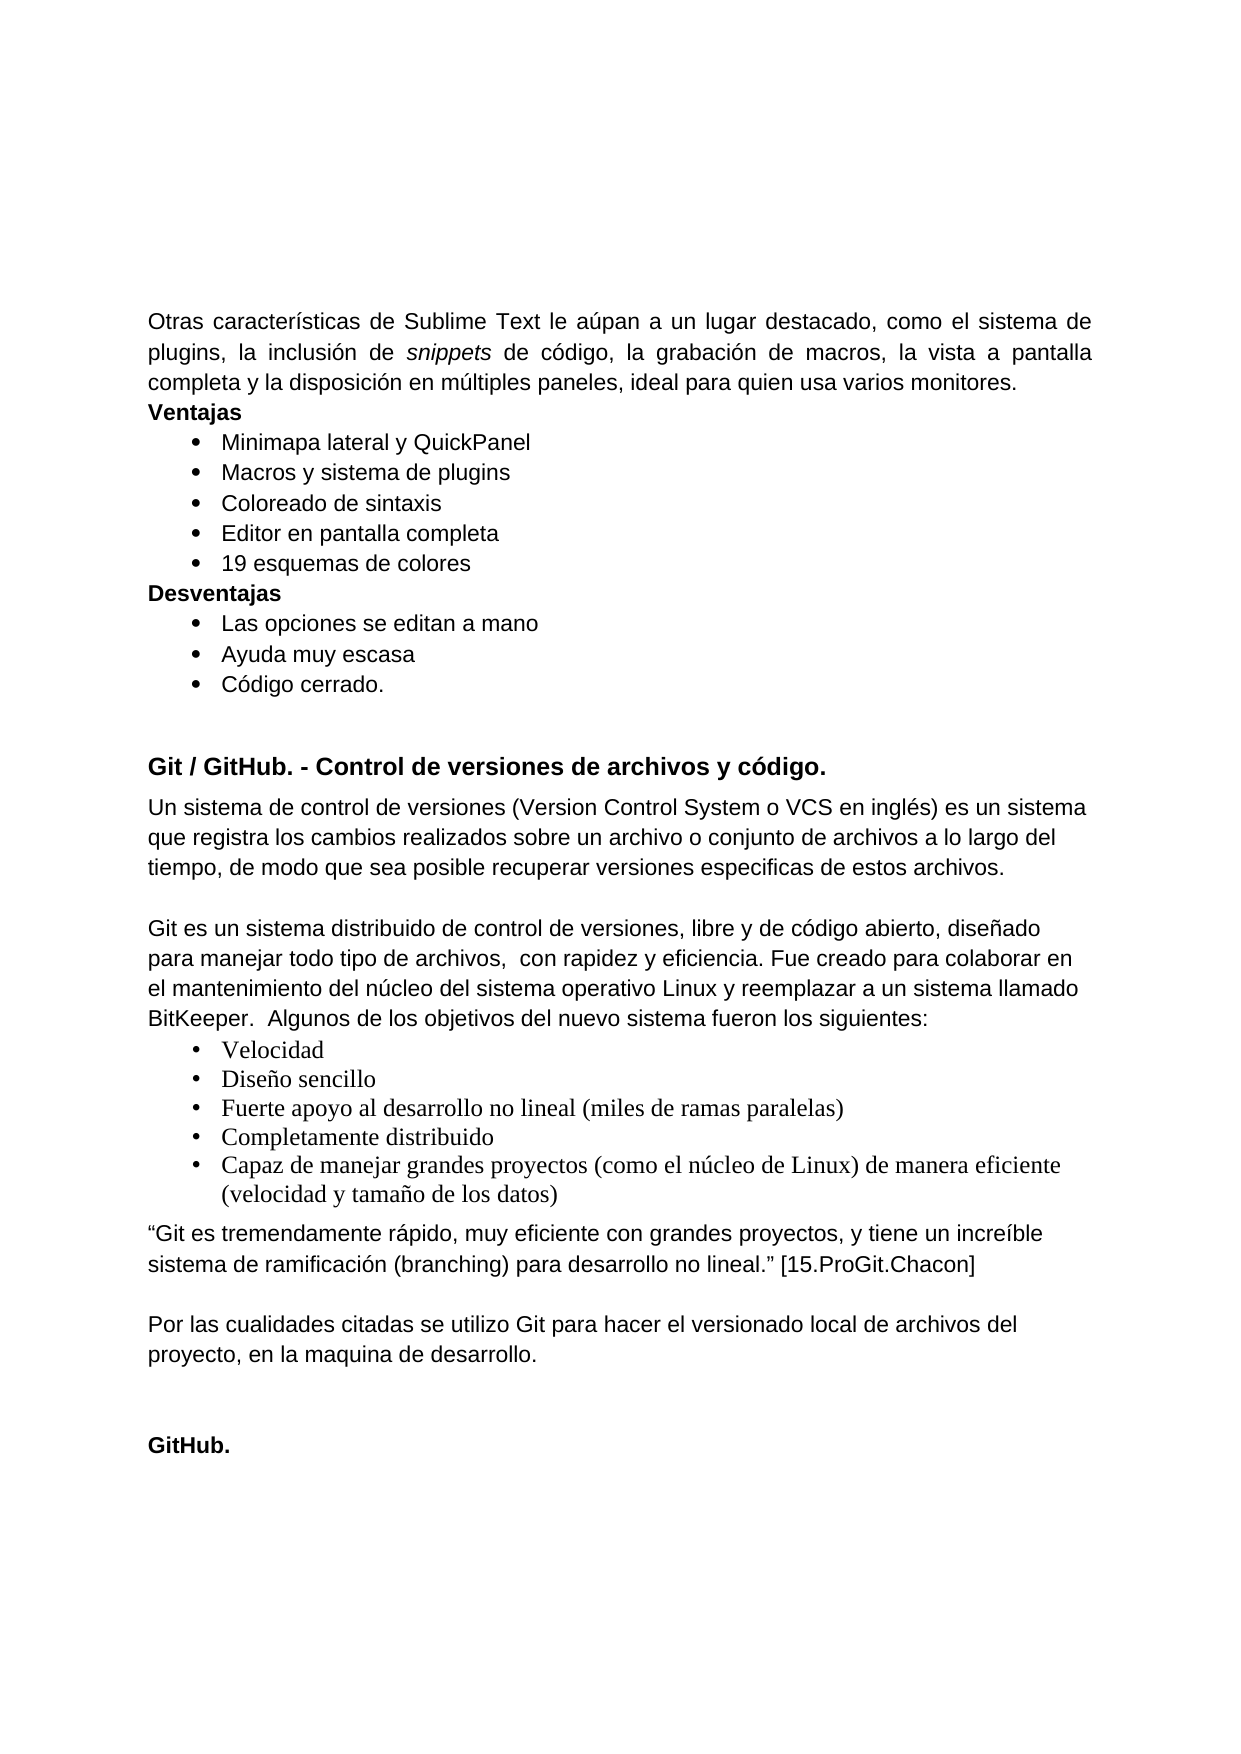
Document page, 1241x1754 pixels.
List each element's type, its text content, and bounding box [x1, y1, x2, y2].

text Otras características de Sublime Text le aúpan a un lugar destacado, como el sistema de plugins, la inclusión de snippets de código, la grabación de macros, la vista a pantalla completa y la disposición en múltiples paneles, ideal para quien usa varios monitores. [148, 308, 1093, 395]
list Minimapa lateral y QuickPanel [192, 429, 1093, 456]
text Ventajas [148, 399, 1093, 425]
list Completamente distribuido [192, 1122, 1093, 1150]
list Velocidad [192, 1035, 1093, 1064]
list Capaz de manejar grandes proyectos (como el núcleo de Linux) de manera eficiente (velocidad y tamaño de los datos) [192, 1150, 1093, 1208]
list Código cerrado. [192, 671, 1093, 697]
text Desventajas [148, 580, 1093, 607]
list Las opciones se editan a mano [192, 610, 1093, 637]
list 19 esquemas de colores [192, 550, 1093, 576]
list Fuerte apoyo al desarrollo no lineal (miles de ramas paralelas) [192, 1093, 1093, 1122]
list Editor en pantalla completa [192, 520, 1093, 546]
text “Git es tremendamente rápido, muy eficiente con grandes proyectos, y tiene un increíble sistema de ramificación (branching) para desarrollo no lineal.” [15.ProGit.Chacon] [148, 1220, 1093, 1277]
list Ayuda muy escasa [192, 641, 1093, 667]
subtitle Git / GitHub. - Control de versiones de archivos y código. [148, 752, 1093, 781]
text Por las cualidades citadas se utilizo Git para hacer el versionado local de archivos del proyecto, en la maquina de desarrollo. [148, 1311, 1093, 1367]
list Diseño sencillo [192, 1064, 1093, 1093]
list Coloreado de sintaxis [192, 489, 1093, 516]
text Git es un sistema distribuido de control de versiones, libre y de código abierto, diseñado para manejar todo tipo de archivos, con rapidez y eficiencia. Fue creado para colaborar en el mantenimiento del núcleo del sistema operativo Linux y reemplazar a un sistema llamado BitKeeper. Algunos de los objetivos del nuevo sistema fueron los siguientes: [148, 914, 1093, 1031]
text GitHub. [148, 1432, 1093, 1458]
text Un sistema de control de versiones (Version Control System o VCS en inglés) es un sistema que registra los cambios realizados sobre un archivo o conjunto de archivos a lo largo del tiempo, de modo que sea posible recuperar versiones especificas de estos archivos. [148, 794, 1093, 880]
list Macros y sistema de plugins [192, 459, 1093, 486]
